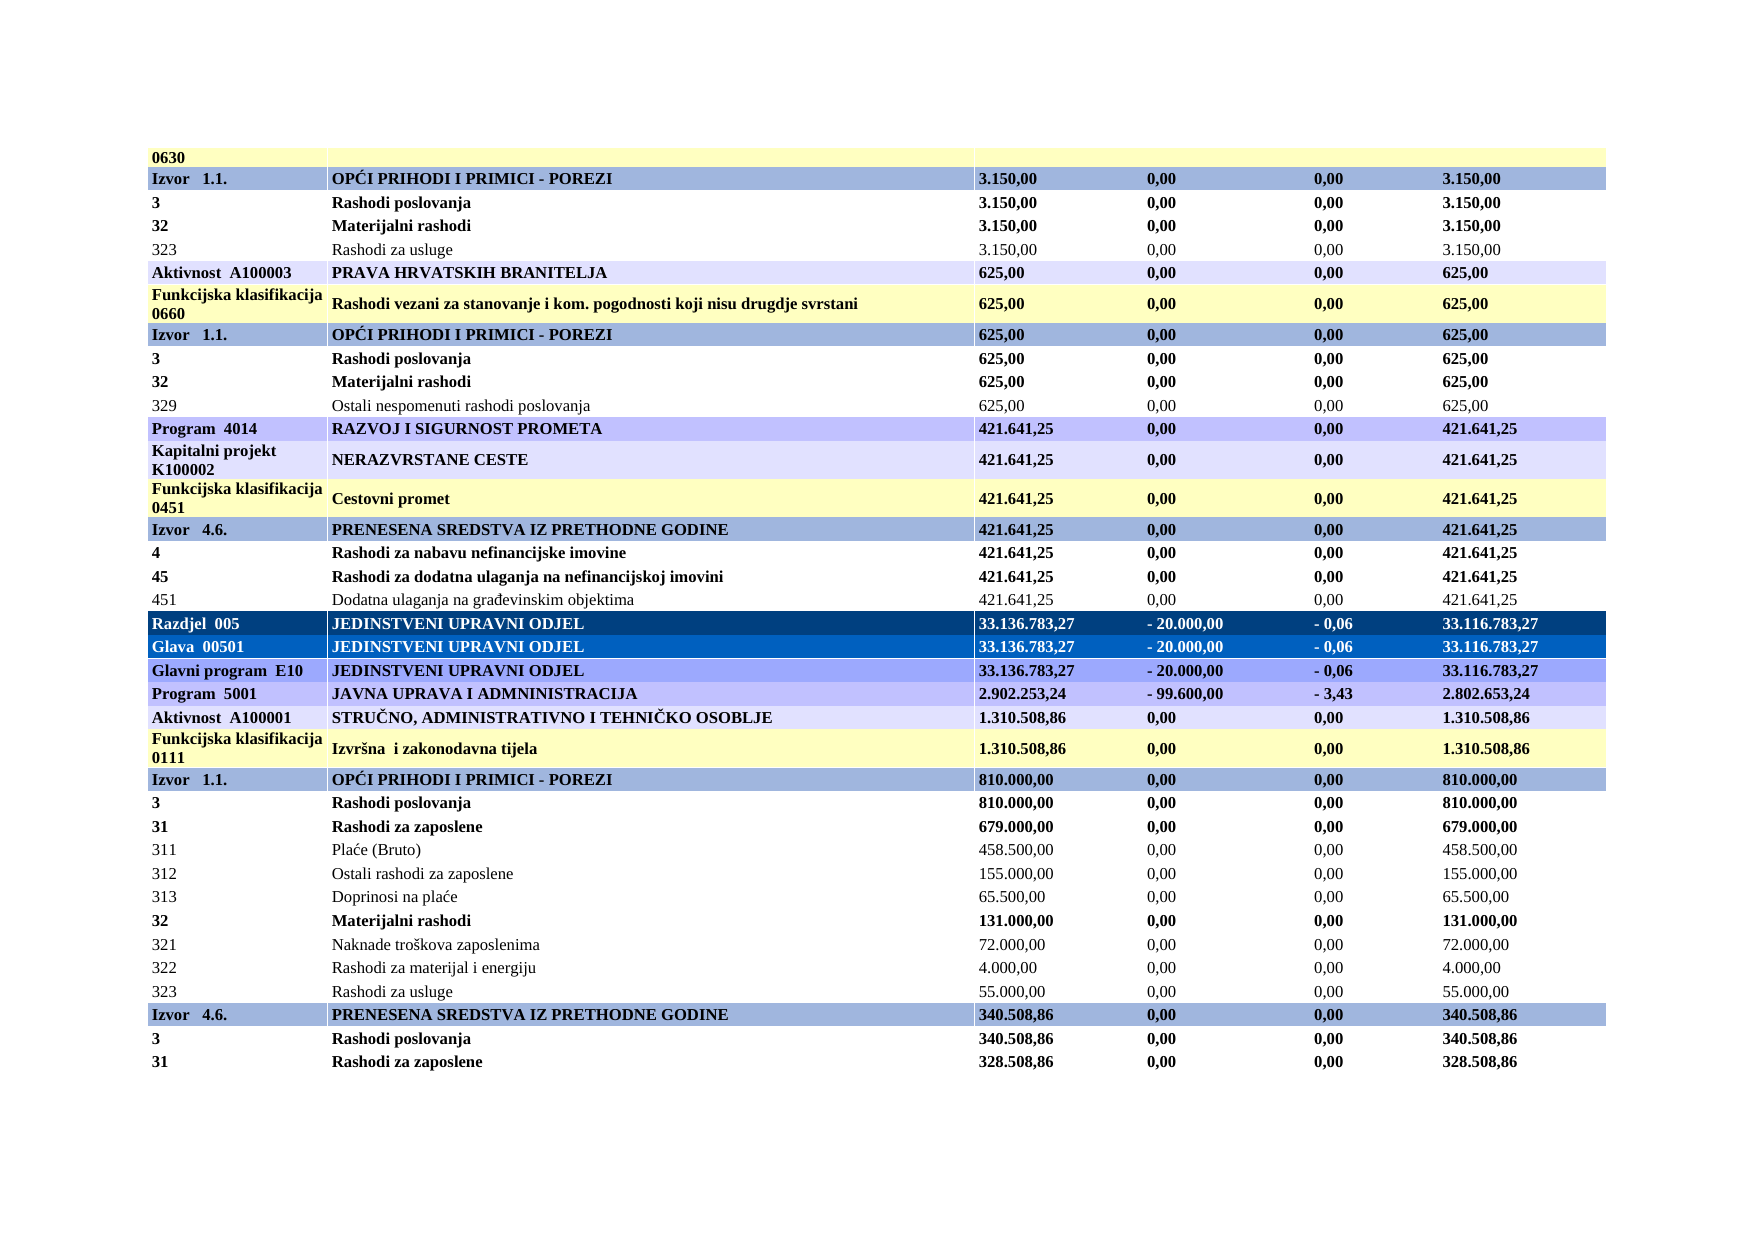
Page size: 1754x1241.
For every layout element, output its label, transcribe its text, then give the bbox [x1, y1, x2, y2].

table_cell - 20.000,00 [1143, 611, 1310, 635]
table_cell 0,00 [1310, 441, 1438, 479]
table_cell [1310, 148, 1438, 167]
table_cell 0,00 [1143, 417, 1310, 441]
table_cell 0,00 [1143, 768, 1310, 791]
table_cell 0,00 [1310, 167, 1438, 190]
table_cell 421.641,25 [975, 479, 1143, 517]
table_cell OPĆI PRIHODI I PRIMICI - POREZI [328, 167, 974, 190]
table_cell 0,00 [1143, 564, 1310, 588]
table_cell 625,00 [1438, 370, 1606, 393]
table_cell 0,00 [1143, 1026, 1310, 1050]
table_cell Rashodi poslovanja [328, 1026, 974, 1050]
table_cell 421.641,25 [1438, 564, 1606, 588]
table_cell 625,00 [975, 394, 1143, 417]
table_cell 32 [148, 909, 327, 932]
table_cell Funkcijska klasifikacija 0660 [148, 285, 327, 323]
table_cell 0,00 [1143, 838, 1310, 862]
table_cell 0,00 [1143, 862, 1310, 885]
table_cell Rashodi za zaposlene [328, 815, 974, 838]
table_cell 72.000,00 [1438, 932, 1606, 956]
table_cell 0,00 [1310, 261, 1438, 284]
table_cell Rashodi za usluge [328, 238, 974, 261]
table_cell [1438, 148, 1606, 167]
table_cell 0,00 [1143, 815, 1310, 838]
table_cell Rashodi za zaposlene [328, 1050, 974, 1073]
table_cell Plaće (Bruto) [328, 838, 974, 862]
table_cell Funkcijska klasifikacija 0451 [148, 479, 327, 517]
table_cell 311 [148, 838, 327, 862]
table_cell 0,00 [1143, 167, 1310, 190]
table_cell Rashodi poslovanja [328, 346, 974, 370]
table_cell 155.000,00 [1438, 862, 1606, 885]
table_cell Materijalni rashodi [328, 909, 974, 932]
table_cell 0,00 [1310, 885, 1438, 909]
table_cell Aktivnost A100003 [148, 261, 327, 284]
table_cell JEDINSTVENI UPRAVNI ODJEL [328, 635, 974, 658]
table_cell 0,00 [1310, 564, 1438, 588]
table_cell 328.508,86 [1438, 1050, 1606, 1073]
table_cell 33.136.783,27 [975, 659, 1143, 682]
table_cell 3.150,00 [975, 190, 1143, 214]
table_cell 0,00 [1143, 190, 1310, 214]
table_cell Izvor 1.1. [148, 167, 327, 190]
table_cell 0,00 [1143, 1050, 1310, 1073]
table_cell 0,00 [1310, 909, 1438, 932]
table_cell 0,00 [1143, 238, 1310, 261]
table_cell 0,00 [1143, 1003, 1310, 1026]
table_cell Funkcijska klasifikacija 0111 [148, 729, 327, 767]
table_cell 421.641,25 [975, 541, 1143, 564]
table_cell Izvor 4.6. [148, 1003, 327, 1026]
table_cell 32 [148, 214, 327, 237]
table_cell 323 [148, 238, 327, 261]
table_cell 421.641,25 [1438, 479, 1606, 517]
table_cell 0,00 [1310, 190, 1438, 214]
table_cell Ostali nespomenuti rashodi poslovanja [328, 394, 974, 417]
table_cell Aktivnost A100001 [148, 706, 327, 729]
table_cell 0,00 [1310, 729, 1438, 767]
table_cell 625,00 [1438, 346, 1606, 370]
table_cell 0,00 [1310, 517, 1438, 541]
table_cell 33.116.783,27 [1438, 635, 1606, 658]
table_cell 625,00 [975, 261, 1143, 284]
table_cell 0,00 [1310, 370, 1438, 393]
table_cell 33.116.783,27 [1438, 659, 1606, 682]
table_cell 32 [148, 370, 327, 393]
table_cell 0,00 [1143, 729, 1310, 767]
table_cell 0630 [148, 148, 327, 167]
table_cell - 3,43 [1310, 682, 1438, 706]
table_cell RAZVOJ I SIGURNOST PROMETA [328, 417, 974, 441]
table_cell 421.641,25 [1438, 517, 1606, 541]
table_cell 313 [148, 885, 327, 909]
table_cell 3 [148, 1026, 327, 1050]
table_cell 421.641,25 [1438, 588, 1606, 611]
table_cell 625,00 [1438, 285, 1606, 323]
table_cell 0,00 [1310, 862, 1438, 885]
table_cell 65.500,00 [975, 885, 1143, 909]
table_cell 625,00 [975, 370, 1143, 393]
table_cell Rashodi za usluge [328, 979, 974, 1003]
table_cell 0,00 [1143, 479, 1310, 517]
table_cell [328, 148, 974, 167]
table_cell Program 5001 [148, 682, 327, 706]
table_cell 329 [148, 394, 327, 417]
table_cell 322 [148, 956, 327, 979]
table_cell Program 4014 [148, 417, 327, 441]
table_cell 0,00 [1310, 285, 1438, 323]
table_cell Naknade troškova zaposlenima [328, 932, 974, 956]
table_cell 810.000,00 [1438, 768, 1606, 791]
table_cell 3.150,00 [975, 238, 1143, 261]
table_cell - 20.000,00 [1143, 635, 1310, 658]
table_cell PRENESENA SREDSTVA IZ PRETHODNE GODINE [328, 517, 974, 541]
table_cell 0,00 [1310, 838, 1438, 862]
table_cell 3.150,00 [1438, 238, 1606, 261]
table_cell 0,00 [1310, 346, 1438, 370]
table_cell 2.802.653,24 [1438, 682, 1606, 706]
table_cell 33.136.783,27 [975, 611, 1143, 635]
table_cell 0,00 [1143, 791, 1310, 814]
table_cell 0,00 [1143, 956, 1310, 979]
table_cell 72.000,00 [975, 932, 1143, 956]
table_cell 55.000,00 [975, 979, 1143, 1003]
table_cell 0,00 [1143, 932, 1310, 956]
table_cell 625,00 [1438, 394, 1606, 417]
table_cell 2.902.253,24 [975, 682, 1143, 706]
table_cell [1143, 148, 1310, 167]
table_cell 0,00 [1143, 517, 1310, 541]
table_cell 0,00 [1310, 768, 1438, 791]
table_cell 0,00 [1310, 238, 1438, 261]
table_cell 1.310.508,86 [975, 729, 1143, 767]
table_cell - 20.000,00 [1143, 659, 1310, 682]
table_cell 0,00 [1143, 706, 1310, 729]
table_cell NERAZVRSTANE CESTE [328, 441, 974, 479]
table_cell 625,00 [975, 346, 1143, 370]
table_cell Izvršna i zakonodavna tijela [328, 729, 974, 767]
table_cell - 0,06 [1310, 659, 1438, 682]
table_cell Razdjel 005 [148, 611, 327, 635]
table_cell 0,00 [1310, 1026, 1438, 1050]
table_cell 328.508,86 [975, 1050, 1143, 1073]
table_cell 1.310.508,86 [975, 706, 1143, 729]
table_cell - 0,06 [1310, 635, 1438, 658]
table_cell 0,00 [1143, 588, 1310, 611]
table_cell Materijalni rashodi [328, 214, 974, 237]
table_cell 31 [148, 815, 327, 838]
table_cell Dodatna ulaganja na građevinskim objektima [328, 588, 974, 611]
table_cell PRAVA HRVATSKIH BRANITELJA [328, 261, 974, 284]
table_cell 0,00 [1143, 979, 1310, 1003]
table_cell 340.508,86 [1438, 1003, 1606, 1026]
table_cell Ostali rashodi za zaposlene [328, 862, 974, 885]
table_cell 3 [148, 346, 327, 370]
table_cell 3.150,00 [1438, 167, 1606, 190]
table_cell 0,00 [1310, 479, 1438, 517]
table_cell 0,00 [1310, 706, 1438, 729]
table_cell 0,00 [1143, 323, 1310, 346]
table_cell STRUČNO, ADMINISTRATIVNO I TEHNIČKO OSOBLJE [328, 706, 974, 729]
table_cell 0,00 [1143, 541, 1310, 564]
table_cell Kapitalni projekt K100002 [148, 441, 327, 479]
table_cell Glava 00501 [148, 635, 327, 658]
table_cell 45 [148, 564, 327, 588]
table_cell 33.136.783,27 [975, 635, 1143, 658]
table_cell 458.500,00 [1438, 838, 1606, 862]
table_cell Rashodi za nabavu nefinancijske imovine [328, 541, 974, 564]
table_cell 312 [148, 862, 327, 885]
table_cell [148, 148, 1606, 1073]
table_cell 321 [148, 932, 327, 956]
table_cell 421.641,25 [975, 441, 1143, 479]
table_cell 0,00 [1143, 909, 1310, 932]
table_cell 4.000,00 [1438, 956, 1606, 979]
table_cell 625,00 [975, 323, 1143, 346]
table_cell Materijalni rashodi [328, 370, 974, 393]
table_cell 3.150,00 [975, 167, 1143, 190]
table_cell JEDINSTVENI UPRAVNI ODJEL [328, 659, 974, 682]
table_cell 3 [148, 190, 327, 214]
table_cell 0,00 [1310, 932, 1438, 956]
table_cell 421.641,25 [975, 588, 1143, 611]
table_cell 451 [148, 588, 327, 611]
table_cell 340.508,86 [1438, 1026, 1606, 1050]
table_cell Cestovni promet [328, 479, 974, 517]
table_cell 0,00 [1310, 791, 1438, 814]
table_cell 55.000,00 [1438, 979, 1606, 1003]
table_cell 0,00 [1310, 1050, 1438, 1073]
table_cell Izvor 4.6. [148, 517, 327, 541]
table_cell 65.500,00 [1438, 885, 1606, 909]
table_cell 810.000,00 [975, 791, 1143, 814]
table_cell 421.641,25 [975, 517, 1143, 541]
table_cell 0,00 [1310, 979, 1438, 1003]
table_cell Doprinosi na plaće [328, 885, 974, 909]
table_cell OPĆI PRIHODI I PRIMICI - POREZI [328, 323, 974, 346]
table_cell 0,00 [1310, 815, 1438, 838]
table_cell OPĆI PRIHODI I PRIMICI - POREZI [328, 768, 974, 791]
table_cell 0,00 [1310, 417, 1438, 441]
table_cell 131.000,00 [1438, 909, 1606, 932]
table_cell 0,00 [1143, 346, 1310, 370]
table_cell 679.000,00 [1438, 815, 1606, 838]
table_cell 0,00 [1143, 394, 1310, 417]
table_cell 131.000,00 [975, 909, 1143, 932]
table_cell 33.116.783,27 [1438, 611, 1606, 635]
table_cell 0,00 [1310, 323, 1438, 346]
table_cell 421.641,25 [1438, 441, 1606, 479]
table_cell 340.508,86 [975, 1003, 1143, 1026]
table_cell 0,00 [1310, 956, 1438, 979]
table_cell 625,00 [975, 285, 1143, 323]
table_cell PRENESENA SREDSTVA IZ PRETHODNE GODINE [328, 1003, 974, 1026]
table_cell 421.641,25 [975, 417, 1143, 441]
table_cell 0,00 [1143, 261, 1310, 284]
table_cell 1.310.508,86 [1438, 729, 1606, 767]
table_cell [975, 148, 1143, 167]
table_cell 0,00 [1310, 541, 1438, 564]
table_cell 1.310.508,86 [1438, 706, 1606, 729]
table_cell 3.150,00 [1438, 190, 1606, 214]
table_cell 3.150,00 [1438, 214, 1606, 237]
table_cell - 99.600,00 [1143, 682, 1310, 706]
table_cell 0,00 [1143, 441, 1310, 479]
table_cell 3.150,00 [975, 214, 1143, 237]
table_cell 0,00 [1143, 885, 1310, 909]
table_cell 625,00 [1438, 261, 1606, 284]
table_cell Izvor 1.1. [148, 768, 327, 791]
table_cell 0,00 [1143, 285, 1310, 323]
table_cell Glavni program E10 [148, 659, 327, 682]
table_cell 0,00 [1310, 214, 1438, 237]
table_cell 679.000,00 [975, 815, 1143, 838]
table_cell 0,00 [1143, 214, 1310, 237]
table_cell 340.508,86 [975, 1026, 1143, 1050]
table_cell Izvor 1.1. [148, 323, 327, 346]
table_cell 0,00 [1310, 1003, 1438, 1026]
table_cell 3 [148, 791, 327, 814]
table_cell 625,00 [1438, 323, 1606, 346]
table_cell Rashodi za materijal i energiju [328, 956, 974, 979]
table_cell 458.500,00 [975, 838, 1143, 862]
table_cell 31 [148, 1050, 327, 1073]
table_cell 0,00 [1310, 394, 1438, 417]
table_cell JEDINSTVENI UPRAVNI ODJEL [328, 611, 974, 635]
table_cell 421.641,25 [1438, 417, 1606, 441]
table_cell 0,00 [1310, 588, 1438, 611]
table_cell - 0,06 [1310, 611, 1438, 635]
table_cell 323 [148, 979, 327, 1003]
table_cell Rashodi poslovanja [328, 791, 974, 814]
table_cell 810.000,00 [1438, 791, 1606, 814]
table_cell JAVNA UPRAVA I ADMNINISTRACIJA [328, 682, 974, 706]
table_cell 0,00 [1143, 370, 1310, 393]
table_cell 421.641,25 [975, 564, 1143, 588]
table_cell 4.000,00 [975, 956, 1143, 979]
table_cell 155.000,00 [975, 862, 1143, 885]
table_cell 4 [148, 541, 327, 564]
table_cell Rashodi vezani za stanovanje i kom. pogodnosti koji nisu drugdje svrstani [328, 285, 974, 323]
table_cell Rashodi poslovanja [328, 190, 974, 214]
table_cell Rashodi za dodatna ulaganja na nefinancijskoj imovini [328, 564, 974, 588]
table_cell 421.641,25 [1438, 541, 1606, 564]
table_cell 810.000,00 [975, 768, 1143, 791]
